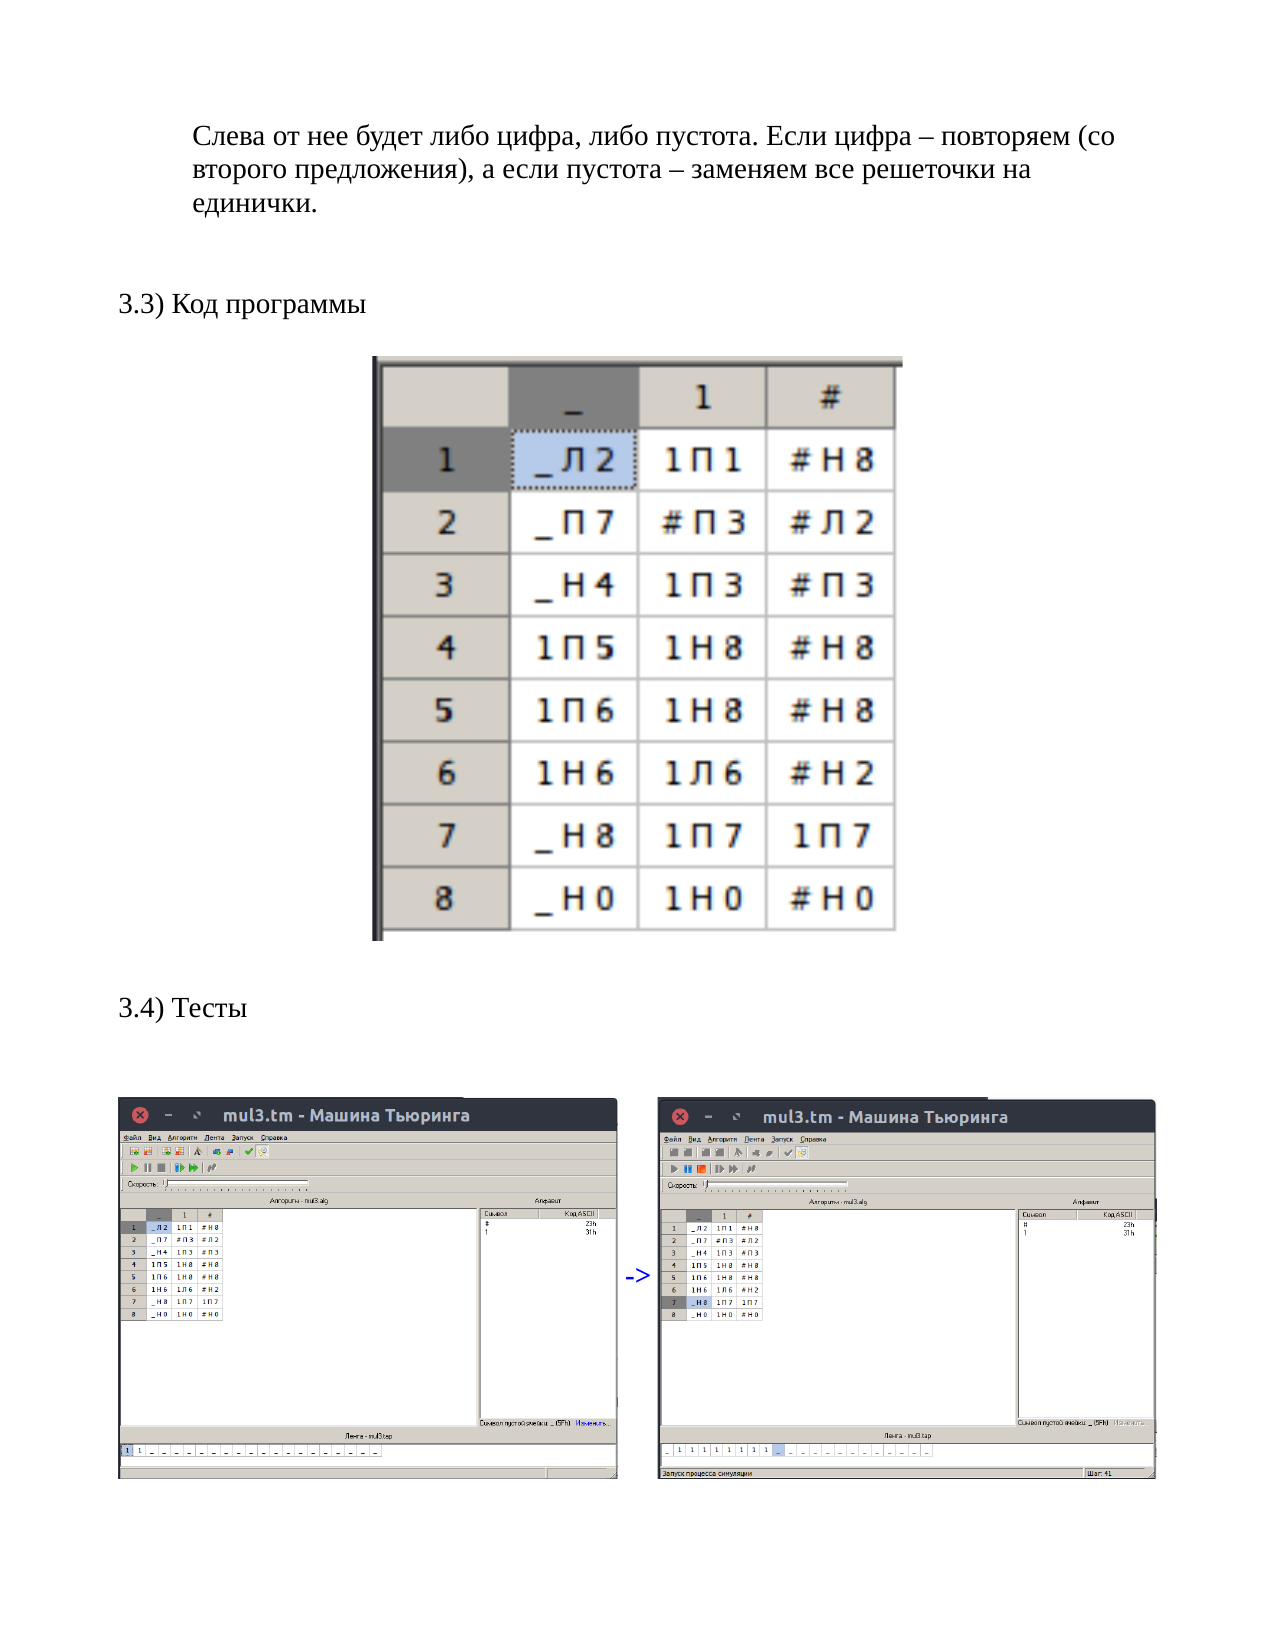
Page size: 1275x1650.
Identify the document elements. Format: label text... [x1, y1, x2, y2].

picture [372, 356, 903, 941]
picture [657, 1097, 1157, 1479]
text -> [618, 1258, 657, 1292]
text 3.3) Код программы [118, 286, 1157, 319]
picture [118, 1097, 618, 1479]
text 3.4) Тесты [118, 990, 1157, 1024]
text Слева от нее будет либо цифра, либо пустота. Если цифра – повторяем (со второго предложения), а если пустота – заменяем все решеточки на единички. [118, 118, 1157, 219]
